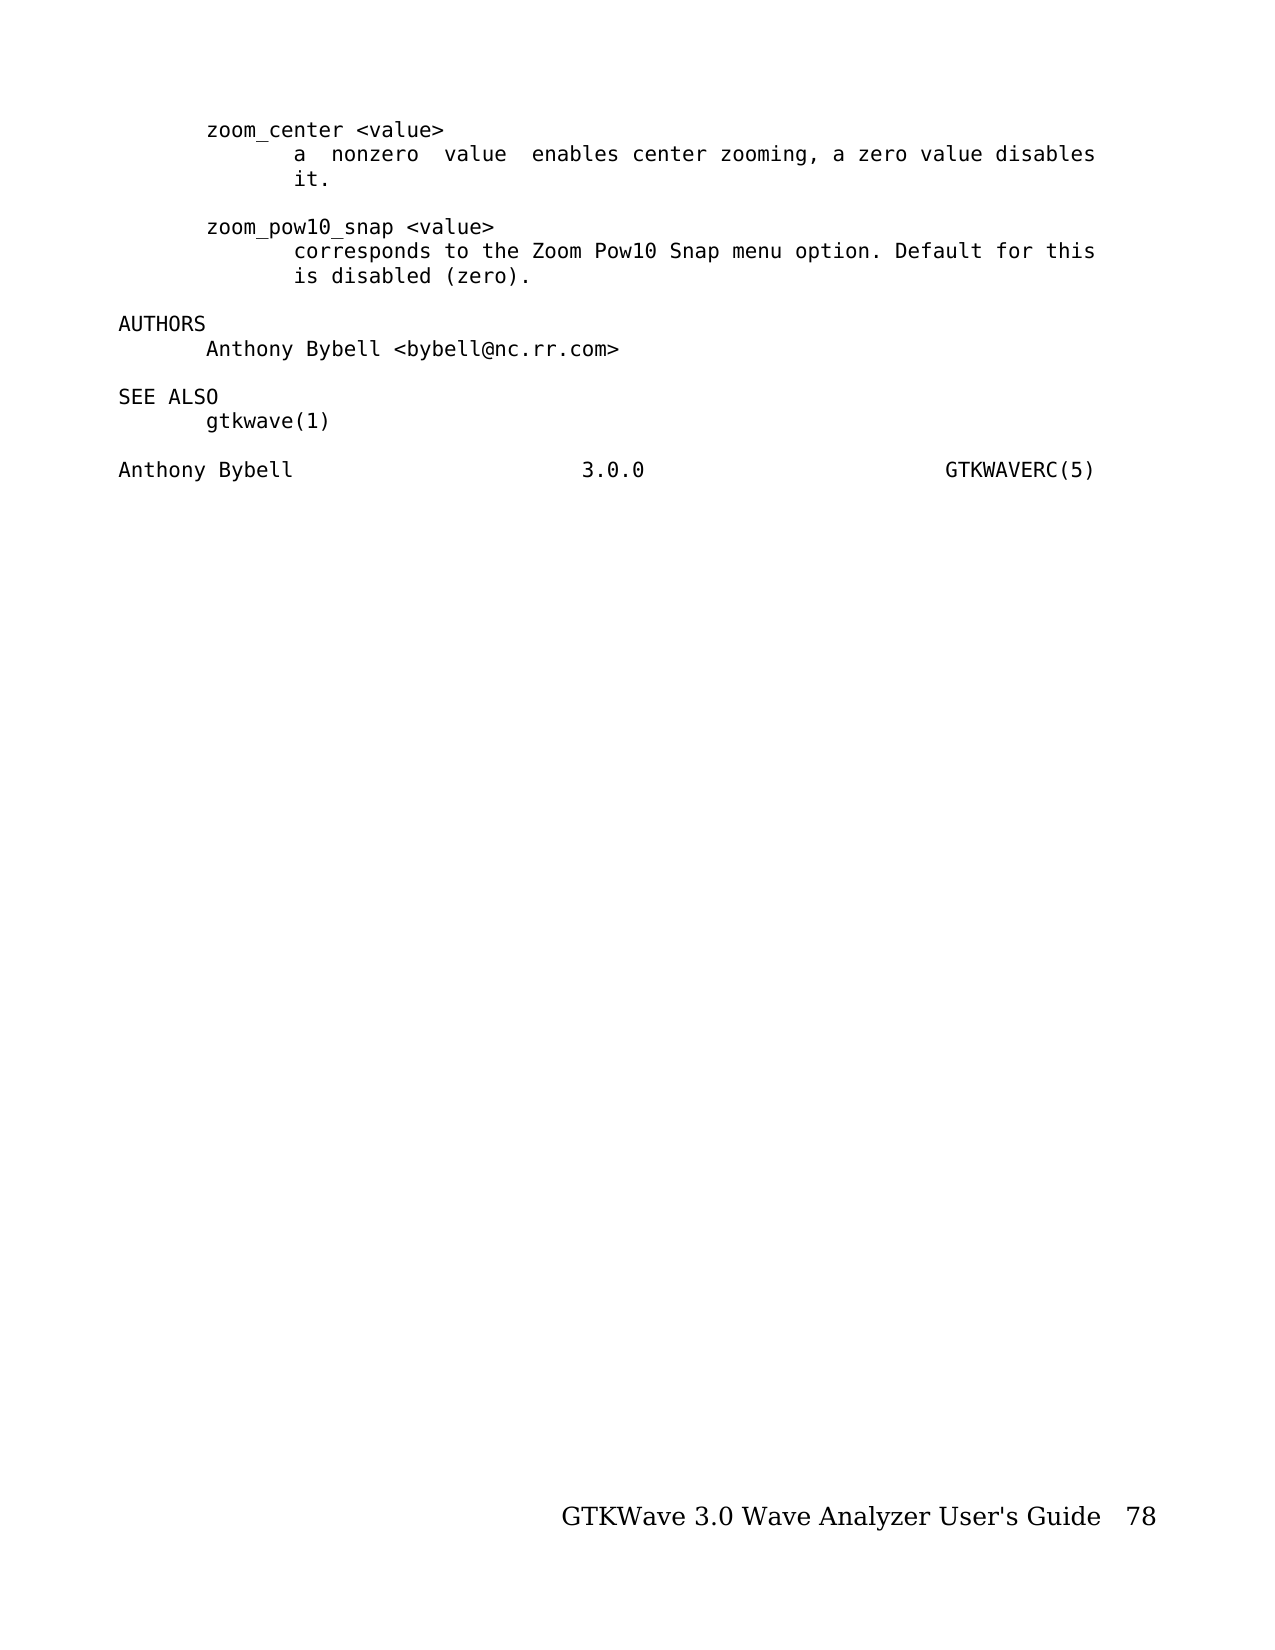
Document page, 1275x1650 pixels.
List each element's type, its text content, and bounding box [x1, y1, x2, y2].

text zoom_pow10_snap <value> [118, 215, 1157, 239]
text Anthony Bybell 3.0.0 GTKWAVERC(5) [118, 458, 1157, 482]
text gtkwave(1) [118, 409, 1157, 434]
text is disabled (zero). [118, 264, 1157, 288]
text it. [118, 167, 1157, 191]
text Anthony Bybell <bybell@nc.rr.com> [118, 337, 1157, 361]
text corresponds to the Zoom Pow10 Snap menu option. Default for this [118, 239, 1157, 264]
text a nonzero value enables center zooming, a zero value disables [118, 142, 1157, 167]
text SEE ALSO [118, 385, 1157, 409]
text AUTHORS [118, 312, 1157, 337]
text zoom_center <value> [118, 118, 1157, 142]
